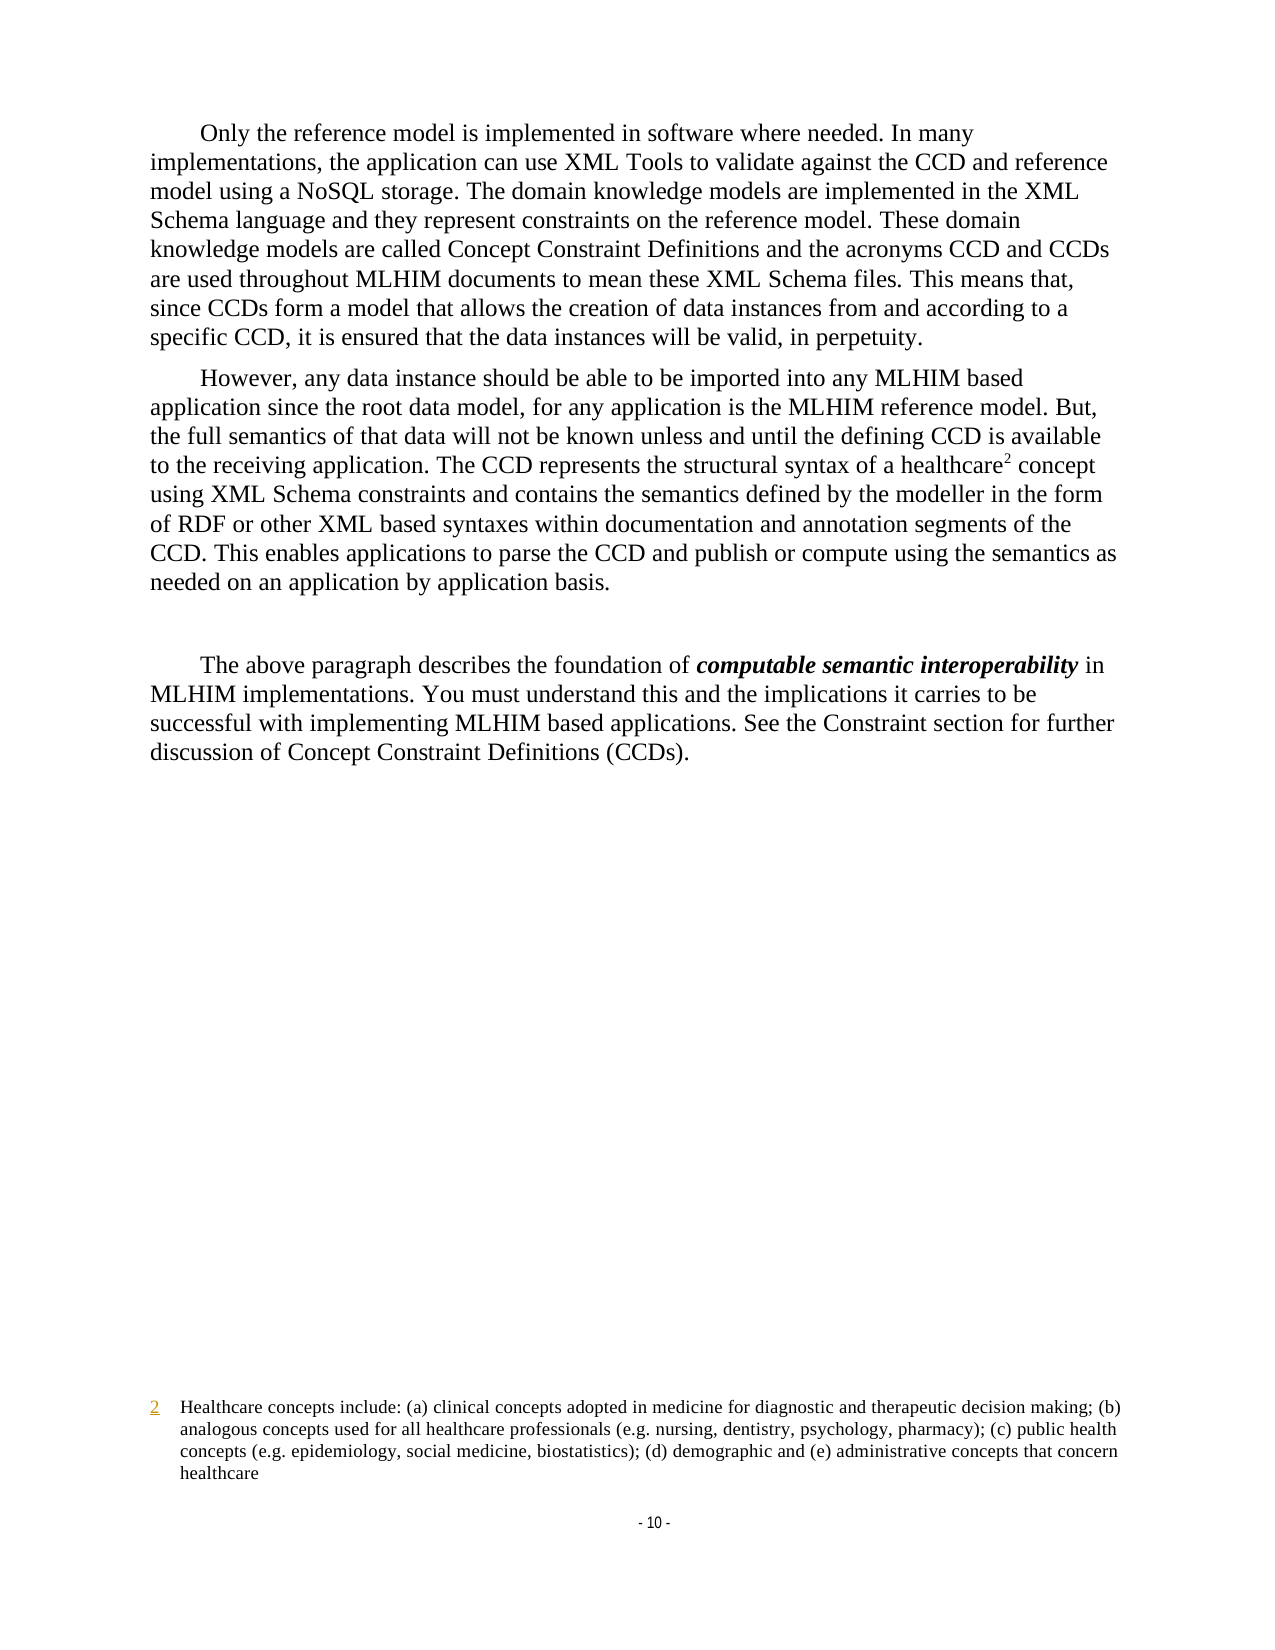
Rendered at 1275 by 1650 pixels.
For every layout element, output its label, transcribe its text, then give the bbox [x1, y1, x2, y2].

text Healthcare concepts include: (a) clinical concepts adopted in medicine for diagnostic and therapeutic decision making; (b) analogous concepts used for all healthcare professionals (e.g. nursing, dentistry, psychology, pharmacy); (c) public health concepts (e.g. epidemiology, social medicine, biostatistics); (d) demographic and (e) administrative concepts that concern healthcare [150, 1395, 1125, 1483]
text However, any data instance should be able to be imported into any MLHIM based application since the root data model, for any application is the MLHIM reference model. But, the full semantics of that data will not be known unless and until the defining CCD is available to the receiving application. The CCD represents the structural syntax of a healthcare concept using XML Schema constraints and contains the semantics defined by the modeller in the form of RDF or other XML based syntaxes within documentation and annotation segments of the CCD. This enables applications to parse the CCD and publish or compute using the semantics as needed on an application by application basis. [150, 363, 1125, 596]
text Only the reference model is implemented in software where needed. In many implementations, the application can use XML Tools to validate against the CCD and reference model using a NoSQL storage. The domain knowledge models are implemented in the XML Schema language and they represent constraints on the reference model. These domain knowledge models are called Concept Constraint Definitions and the acronyms CCD and CCDs are used throughout MLHIM documents to mean these XML Schema files. This means that, since CCDs form a model that allows the creation of data instances from and according to a specific CCD, it is ensured that the data instances will be valid, in perpetuity. [150, 118, 1125, 351]
text The above paragraph describes the foundation of computable semantic interoperability in MLHIM implementations. You must understand this and the implications it carries to be successful with implementing MLHIM based applications. See the Constraint section for further discussion of Concept Constraint Definitions (CCDs). [150, 650, 1125, 766]
